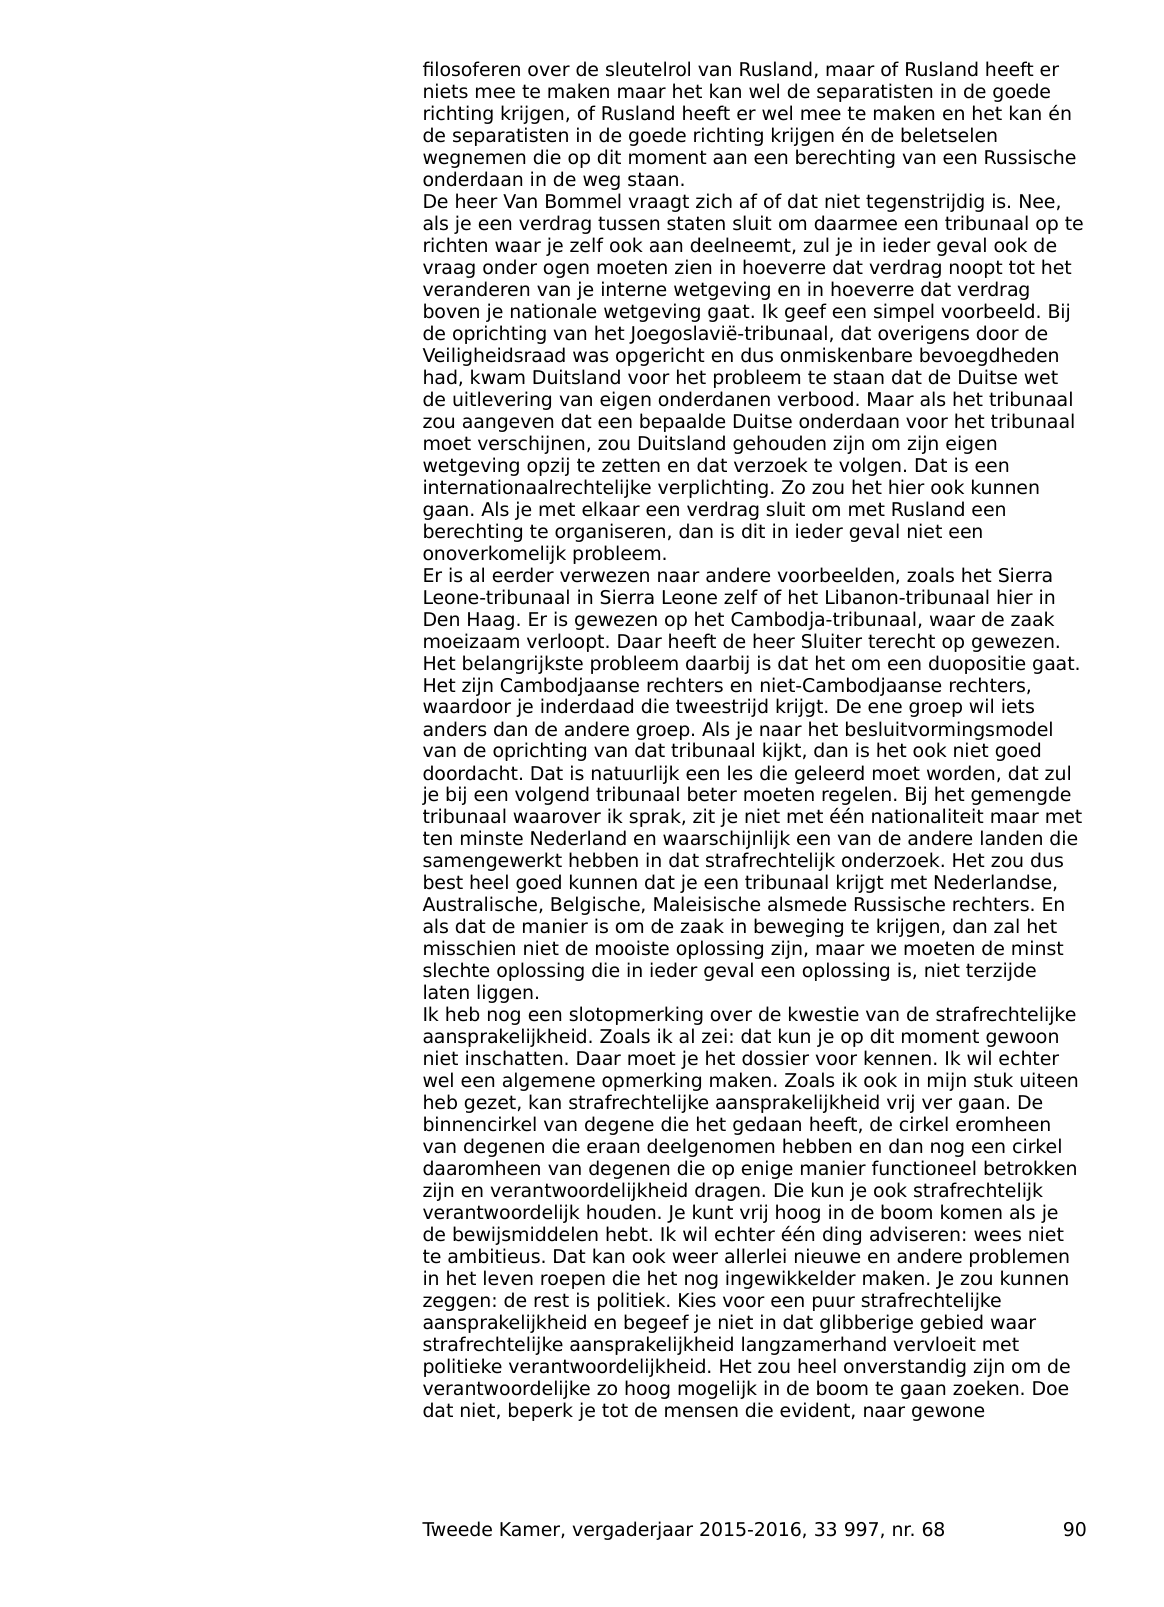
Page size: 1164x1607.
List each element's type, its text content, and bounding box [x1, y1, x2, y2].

text filosoferen over de sleutelrol van Rusland, maar of Rusland heeft er niets mee te maken maar het kan wel de separatisten in de goede richting krijgen, of Rusland heeft er wel mee te maken en het kan én de separatisten in de goede richting krijgen én de beletselen wegnemen die op dit moment aan een berechting van een Russische onderdaan in de weg staan. [422, 59, 1087, 191]
text Ik heb nog een slotopmerking over de kwestie van de strafrechtelijke aansprakelijkheid. Zoals ik al zei: dat kun je op dit moment gewoon niet inschatten. Daar moet je het dossier voor kennen. Ik wil echter wel een algemene opmerking maken. Zoals ik ook in mijn stuk uiteen heb gezet, kan strafrechtelijke aansprakelijkheid vrij ver gaan. De binnencirkel van degene die het gedaan heeft, de cirkel eromheen van degenen die eraan deelgenomen hebben en dan nog een cirkel daaromheen van degenen die op enige manier functioneel betrokken zijn en verantwoordelijkheid dragen. Die kun je ook strafrechtelijk verantwoordelijk houden. Je kunt vrij hoog in de boom komen als je de bewijsmiddelen hebt. Ik wil echter één ding adviseren: wees niet te ambitieus. Dat kan ook weer allerlei nieuwe en andere problemen in het leven roepen die het nog ingewikkelder maken. Je zou kunnen zeggen: de rest is politiek. Kies voor een puur strafrechtelijke aansprakelijkheid en begeef je niet in dat glibberige gebied waar strafrechtelijke aansprakelijkheid langzamerhand vervloeit met politieke verantwoordelijkheid. Het zou heel onverstandig zijn om de verantwoordelijke zo hoog mogelijk in de boom te gaan zoeken. Doe dat niet, beperk je tot de mensen die evident, naar gewone [422, 1004, 1087, 1422]
text De heer Van Bommel vraagt zich af of dat niet tegenstrijdig is. Nee, als je een verdrag tussen staten sluit om daarmee een tribunaal op te richten waar je zelf ook aan deelneemt, zul je in ieder geval ook de vraag onder ogen moeten zien in hoeverre dat verdrag noopt tot het veranderen van je interne wetgeving en in hoeverre dat verdrag boven je nationale wetgeving gaat. Ik geef een simpel voorbeeld. Bij de oprichting van het Joegoslavië-tribunaal, dat overigens door de Veiligheidsraad was opgericht en dus onmiskenbare bevoegdheden had, kwam Duitsland voor het probleem te staan dat de Duitse wet de uitlevering van eigen onderdanen verbood. Maar als het tribunaal zou aangeven dat een bepaalde Duitse onderdaan voor het tribunaal moet verschijnen, zou Duitsland gehouden zijn om zijn eigen wetgeving opzij te zetten en dat verzoek te volgen. Dat is een internationaalrechtelijke verplichting. Zo zou het hier ook kunnen gaan. Als je met elkaar een verdrag sluit om met Rusland een berechting te organiseren, dan is dit in ieder geval niet een onoverkomelijk probleem. [422, 191, 1087, 564]
text Er is al eerder verwezen naar andere voorbeelden, zoals het Sierra Leone-tribunaal in Sierra Leone zelf of het Libanon-tribunaal hier in Den Haag. Er is gewezen op het Cambodja-tribunaal, waar de zaak moeizaam verloopt. Daar heeft de heer Sluiter terecht op gewezen. Het belangrijkste probleem daarbij is dat het om een duopositie gaat. Het zijn Cambodjaanse rechters en niet-Cambodjaanse rechters, waardoor je inderdaad die tweestrijd krijgt. De ene groep wil iets anders dan de andere groep. Als je naar het besluitvormingsmodel van de oprichting van dat tribunaal kijkt, dan is het ook niet goed doordacht. Dat is natuurlijk een les die geleerd moet worden, dat zul je bij een volgend tribunaal beter moeten regelen. Bij het gemengde tribunaal waarover ik sprak, zit je niet met één nationaliteit maar met ten minste Nederland en waarschijnlijk een van de andere landen die samengewerkt hebben in dat strafrechtelijk onderzoek. Het zou dus best heel goed kunnen dat je een tribunaal krijgt met Nederlandse, Australische, Belgische, Maleisische alsmede Russische rechters. En als dat de manier is om de zaak in beweging te krijgen, dan zal het misschien niet de mooiste oplossing zijn, maar we moeten de minst slechte oplossing die in ieder geval een oplossing is, niet terzijde laten liggen. [422, 564, 1087, 1004]
